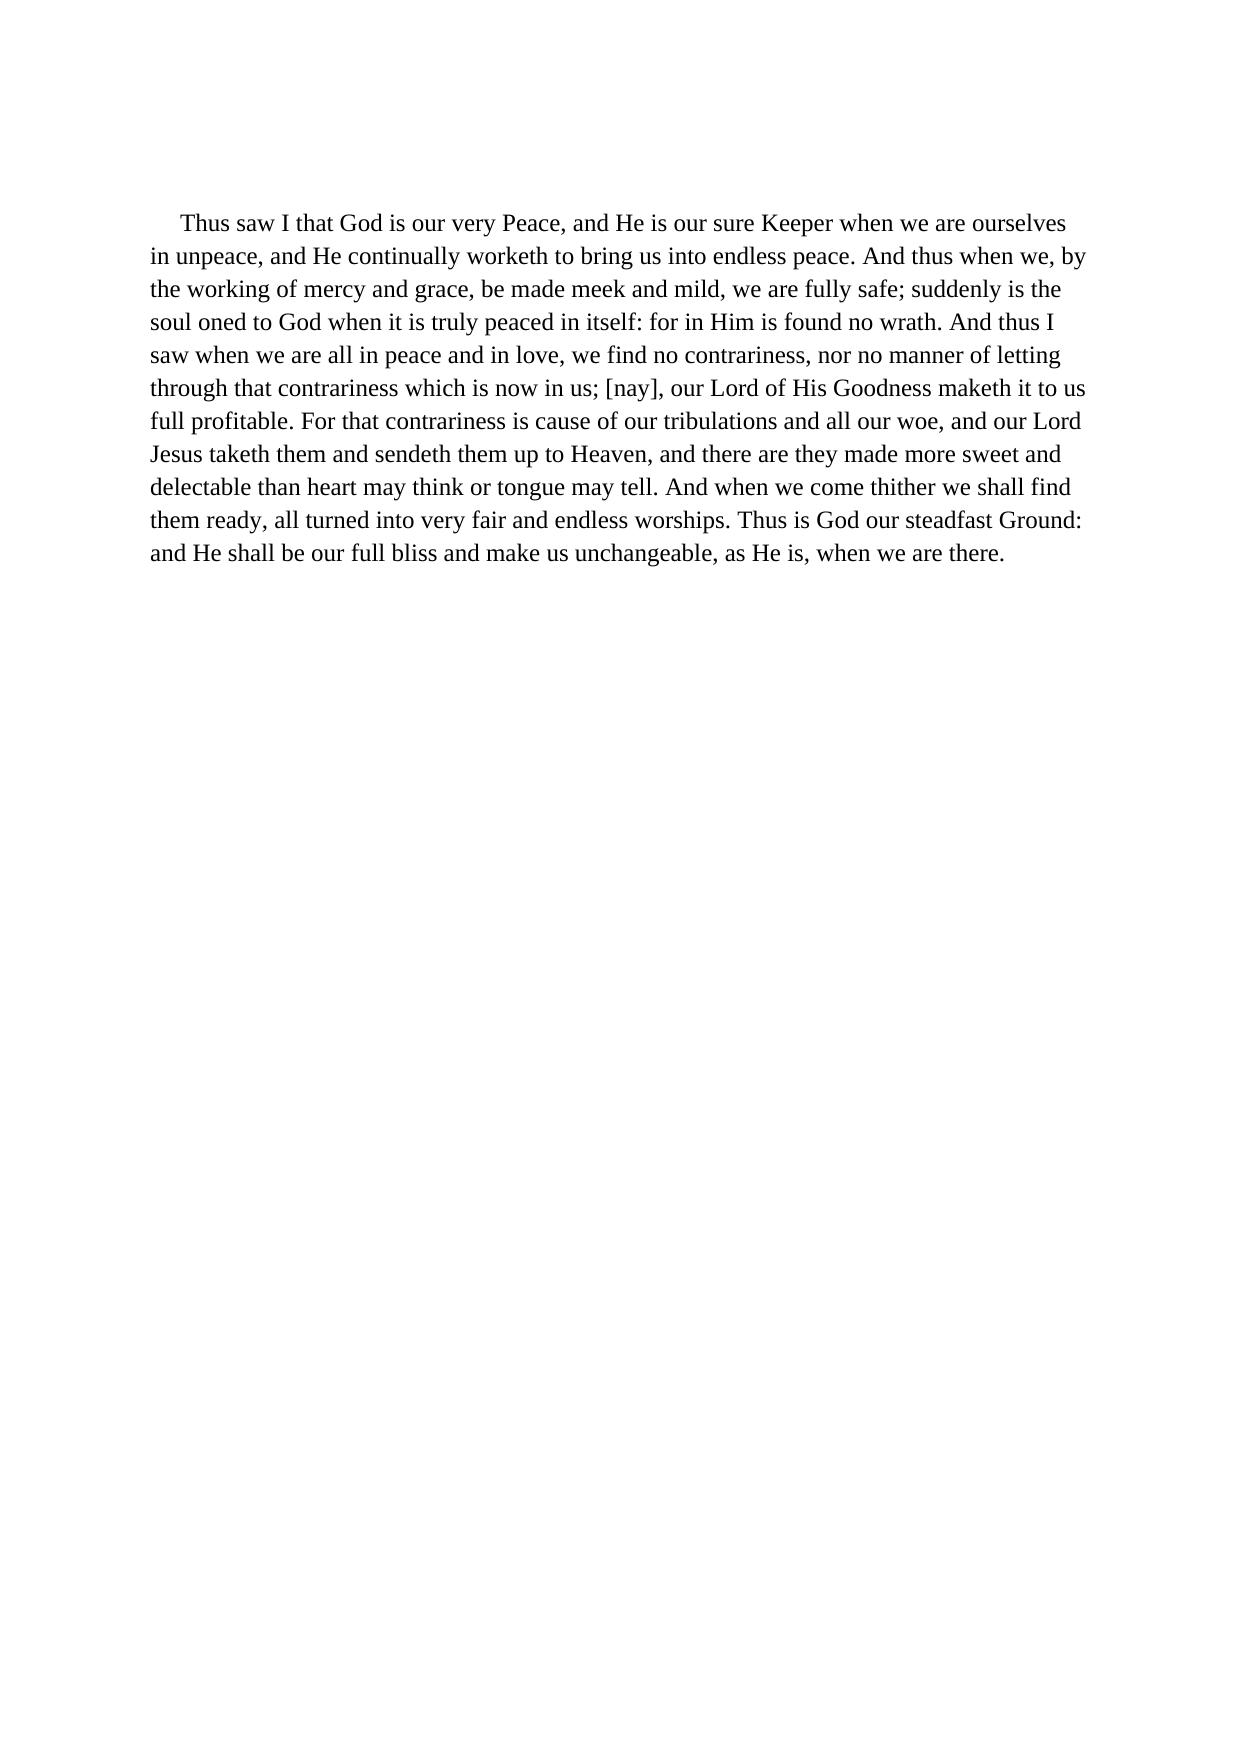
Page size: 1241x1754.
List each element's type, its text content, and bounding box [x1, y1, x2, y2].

text Thus saw I that God is our very Peace, and He is our sure Keeper when we are ourselves in unpeace, and He continually worketh to bring us into endless peace. And thus when we, by the working of mercy and grace, be made meek and mild, we are fully safe; suddenly is the soul oned to God when it is truly peaced in itself: for in Him is found no wrath. And thus I saw when we are all in peace and in love, we find no contrariness, nor no manner of letting through that contrariness which is now in us; [nay], our Lord of His Goodness maketh it to us full profitable. For that contrariness is cause of our tribulations and all our woe, and our Lord Jesus taketh them and sendeth them up to Heaven, and there are they made more sweet and delectable than heart may think or tongue may tell. And when we come thither we shall find them ready, all turned into very fair and endless worships. Thus is God our steadfast Ground: and He shall be our full bliss and make us unchangeable, as He is, when we are there. [150, 208, 1090, 567]
